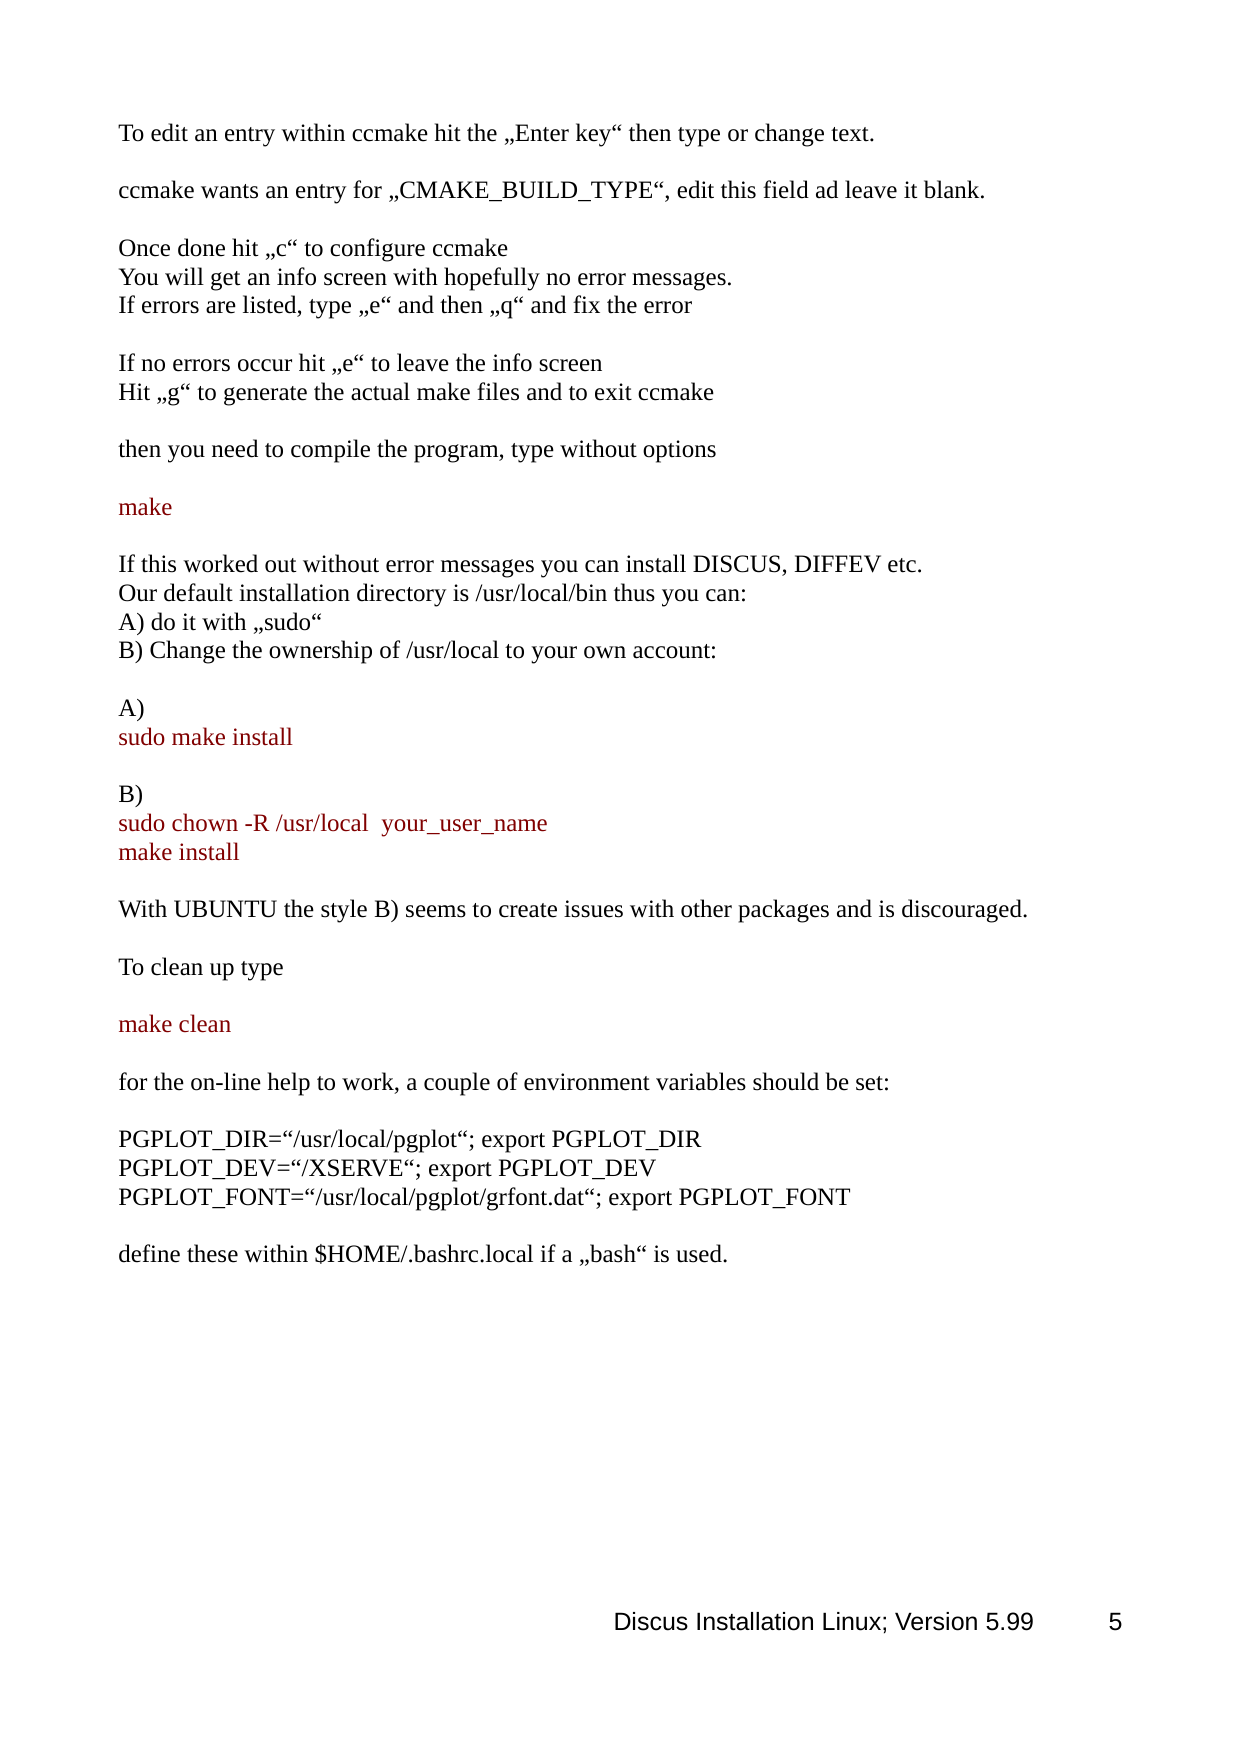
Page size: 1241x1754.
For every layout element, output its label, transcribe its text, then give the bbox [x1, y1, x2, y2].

text PGPLOT_FONT=“/usr/local/pgplot/grfont.dat“; export PGPLOT_FONT [118, 1182, 1122, 1211]
text B) [118, 779, 1122, 808]
text make [118, 492, 1122, 521]
text If errors are listed, type „e“ and then „q“ and fix the error [118, 291, 1122, 319]
text To edit an entry within ccmake hit the „Enter key“ then type or change text. [118, 118, 1122, 147]
text A) [118, 693, 1122, 722]
text then you need to compile the program, type without options [118, 434, 1122, 463]
text define these within $HOME/.bashrc.local if a „bash“ is used. [118, 1239, 1122, 1268]
text sudo chown -R /usr/local your_user_name [118, 808, 1122, 837]
text sudo make install [118, 722, 1122, 751]
text B) Change the ownership of /usr/local to your own account: [118, 636, 1122, 664]
text With UBUNTU the style B) seems to create issues with other packages and is discouraged. [118, 894, 1122, 923]
text If this worked out without error messages you can install DISCUS, DIFFEV etc. [118, 549, 1122, 578]
text Our default installation directory is /usr/local/bin thus you can: [118, 578, 1122, 607]
text ccmake wants an entry for „CMAKE_BUILD_TYPE“, edit this field ad leave it blank. [118, 176, 1122, 204]
text To clean up type [118, 952, 1122, 981]
text Hit „g“ to generate the actual make files and to exit ccmake [118, 377, 1122, 406]
text make install [118, 837, 1122, 866]
text Once done hit „c“ to configure ccmake [118, 233, 1122, 262]
text PGPLOT_DIR=“/usr/local/pgplot“; export PGPLOT_DIR [118, 1124, 1122, 1153]
text for the on-line help to work, a couple of environment variables should be set: [118, 1067, 1122, 1096]
text PGPLOT_DEV=“/XSERVE“; export PGPLOT_DEV [118, 1153, 1122, 1182]
text make clean [118, 1009, 1122, 1038]
text A) do it with „sudo“ [118, 607, 1122, 636]
text If no errors occur hit „e“ to leave the info screen [118, 348, 1122, 377]
text You will get an info screen with hopefully no error messages. [118, 262, 1122, 291]
